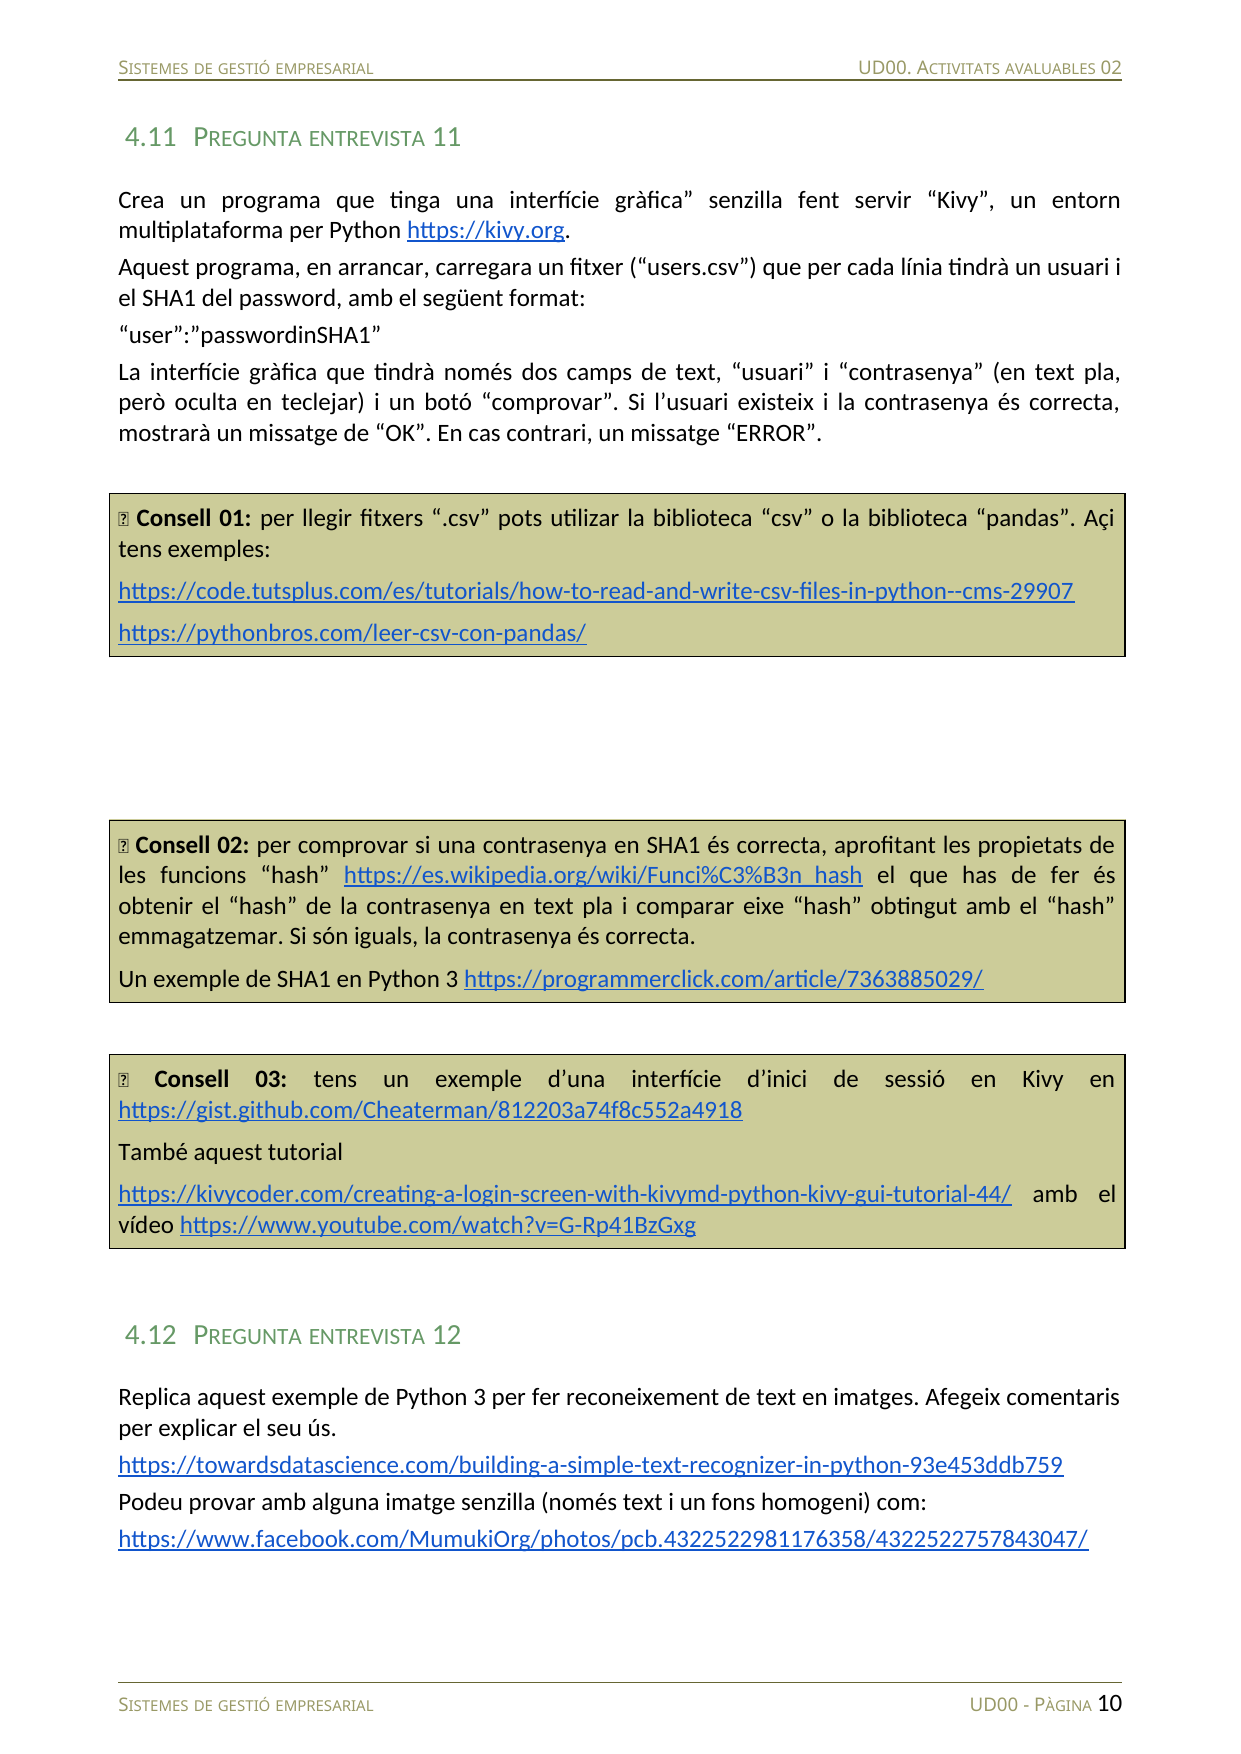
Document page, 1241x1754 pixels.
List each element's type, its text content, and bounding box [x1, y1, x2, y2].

subtitle Pregunta entrevista 12 [118, 1316, 1122, 1351]
text https://kivycoder.com/creating-a-login-screen-with-kivymd-python-kivy-gui-tutorial-44/ amb el vídeo https://www.youtube.com/watch?v=G-Rp41BzGxg [110, 1169, 1124, 1248]
text Un exemple de SHA1 en Python 3 https://programmerclick.com/article/7363885029/ [110, 953, 1124, 1002]
text Aquest programa, en arrancar, carregara un fitxer (“users.csv”) que per cada línia tindrà un usuari i el SHA1 del password, amb el següent format: [118, 251, 1122, 312]
text https://pythonbros.com/leer-csv-con-pandas/ [110, 608, 1124, 656]
text https://www.facebook.com/MumukiOrg/photos/pcb.4322522981176358/4322522757843047/ [118, 1523, 1122, 1553]
text “user”:”passwordinSHA1” [118, 319, 1122, 349]
subtitle Pregunta entrevista 11 [118, 118, 1122, 154]
text https://code.tutsplus.com/es/tutorials/how-to-read-and-write-csv-files-in-python--cms-29907 [110, 566, 1124, 606]
text També aquest tutorial [110, 1127, 1124, 1167]
text Crea un programa que tinga una interfície gràfica” senzilla fent servir “Kivy”, un entorn multiplataforma per Python https://kivy.org. [118, 184, 1122, 245]
text https://towardsdatascience.com/building-a-simple-text-recognizer-in-python-93e453ddb759 [118, 1449, 1122, 1479]
text 💬 Consell 01: per llegir fitxers “.csv” pots utilizar la biblioteca “csv” o la biblioteca “pandas”. Açi tens exemples: [110, 494, 1124, 563]
text Podeu provar amb alguna imatge senzilla (només text i un fons homogeni) com: [118, 1486, 1122, 1517]
text La interfície gràfica que tindrà només dos camps de text, “usuari” i “contrasenya” (en text pla, però oculta en teclejar) i un botó “comprovar”. Si l’usuari existeix i la contrasenya és correcta, mostrarà un missatge de “OK”. En cas contrari, un missatge “ERROR”. [118, 356, 1122, 447]
text 💬 Consell 02: per comprovar si una contrasenya en SHA1 és correcta, aprofitant les propietats de les funcions “hash” https://es.wikipedia.org/wiki/Funci%C3%B3n_hash el que has de fer és obtenir el “hash” de la contrasenya en text pla i comparar eixe “hash” obtingut amb el “hash” emmagatzemar. Si són iguals, la contrasenya és correcta. [110, 821, 1124, 951]
text Replica aquest exemple de Python 3 per fer reconeixement de text en imatges. Afegeix comentaris per explicar el seu ús. [118, 1382, 1122, 1443]
text 💬 Consell 03: tens un exemple d’una interfície d’inici de sessió en Kivy en https://gist.github.com/Cheaterman/812203a74f8c552a4918 [110, 1055, 1124, 1124]
